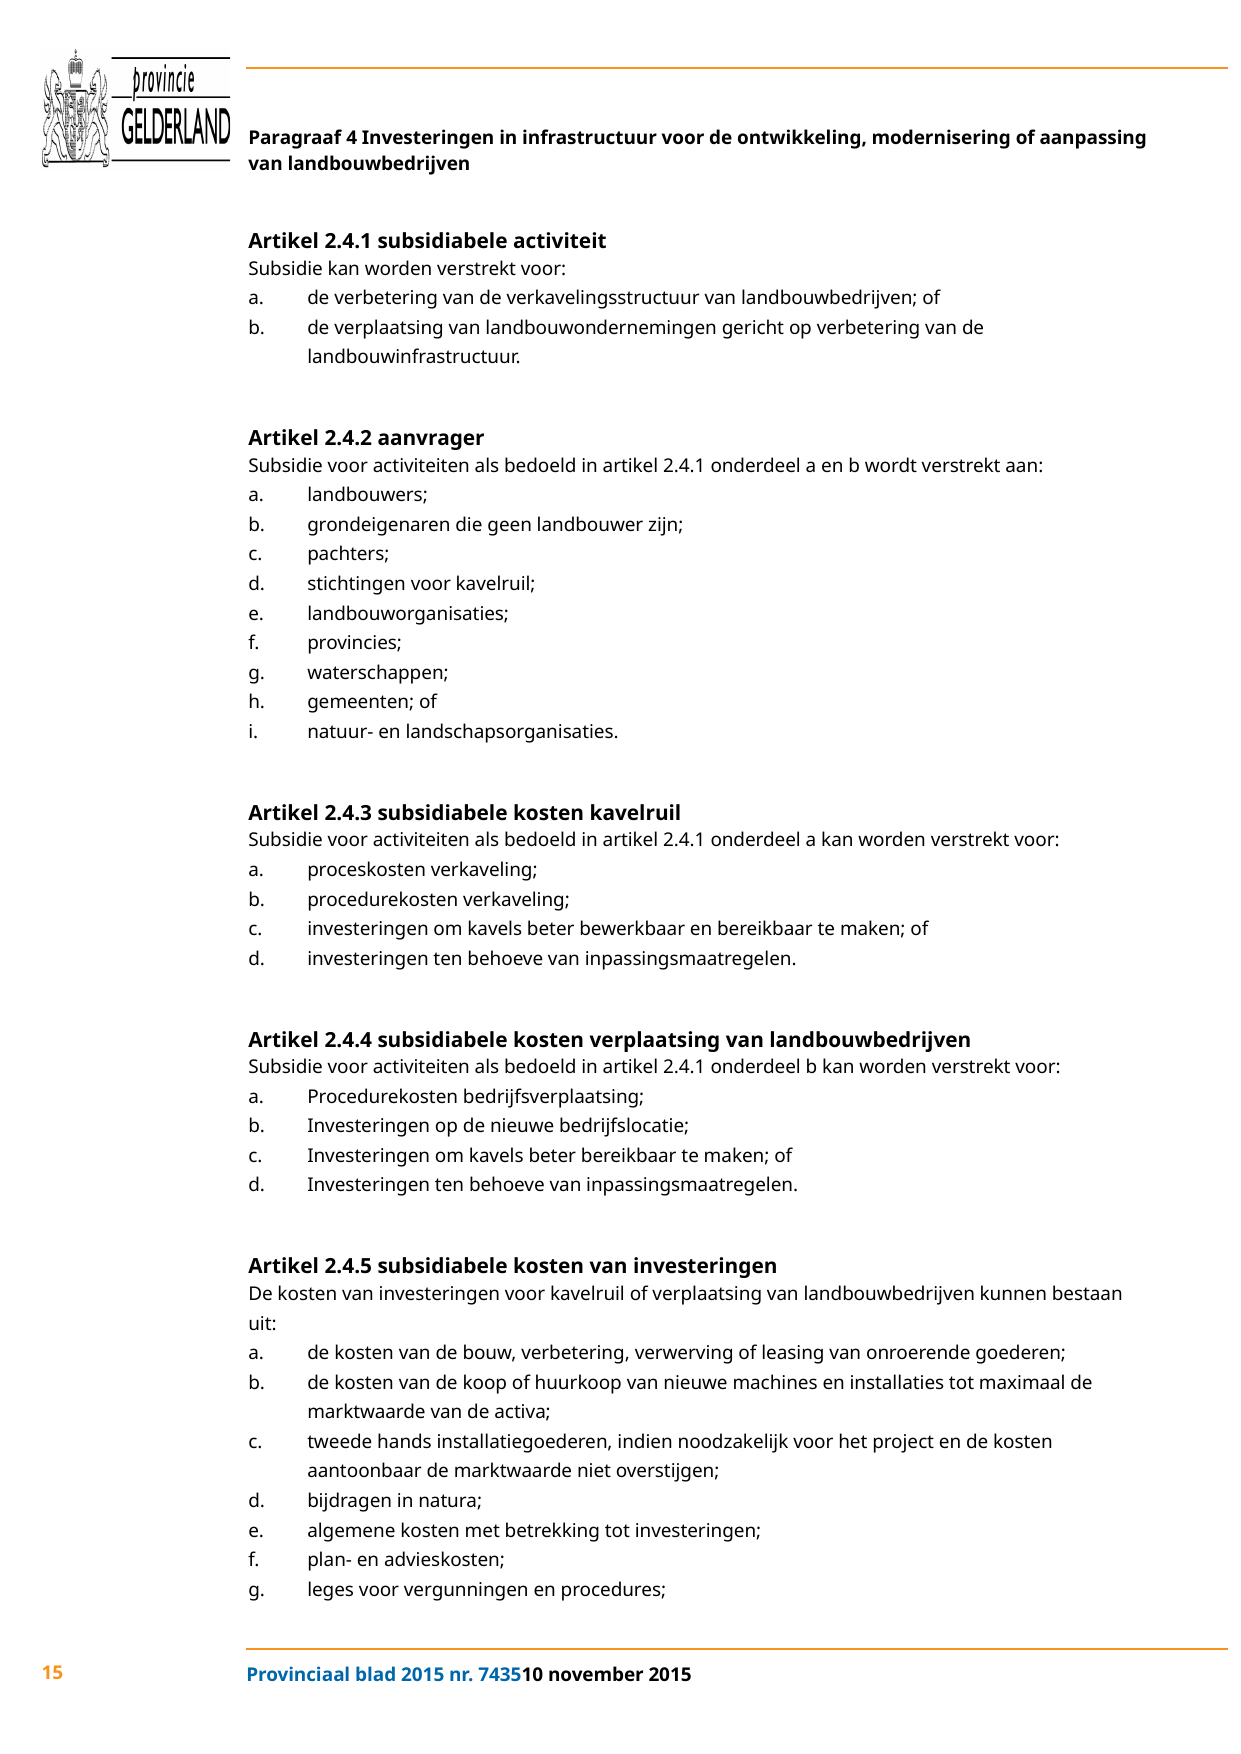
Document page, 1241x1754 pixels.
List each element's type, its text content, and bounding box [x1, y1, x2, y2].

text Subsidie voor activiteiten als bedoeld in artikel 2.4.1 onderdeel b kan worden verstrekt voor: [248, 1053, 1152, 1079]
text Subsidie voor activiteiten als bedoeld in artikel 2.4.1 onderdeel a en b wordt verstrekt aan: [248, 452, 1152, 478]
list investeringen ten behoeve van inpassingsmaatregelen. [248, 945, 1152, 971]
list tweede hands installatiegoederen, indien noodzakelijk voor het project en de kosten aantoonbaar de marktwaarde niet overstijgen; [248, 1428, 1152, 1483]
list landbouworganisaties; [248, 600, 1152, 626]
list stichtingen voor kavelruil; [248, 570, 1152, 596]
text Artikel 2.4.3 subsidiabele kosten kavelruil [248, 798, 1152, 827]
list de verplaatsing van landbouwondernemingen gericht op verbetering van de landbouwinfrastructuur. [248, 314, 1152, 369]
list provincies; [248, 629, 1152, 655]
list proceskosten verkaveling; [248, 856, 1152, 882]
text Artikel 2.4.4 subsidiabele kosten verplaatsing van landbouwbedrijven [248, 1025, 1152, 1053]
list pachters; [248, 541, 1152, 566]
list investeringen om kavels beter bewerkbaar en bereikbaar te maken; of [248, 915, 1152, 941]
list natuur- en landschapsorganisaties. [248, 718, 1152, 744]
list Procedurekosten bedrijfsverplaatsing; [248, 1083, 1152, 1109]
list de kosten van de koop of huurkoop van nieuwe machines en installaties tot maximaal de marktwaarde van de activa; [248, 1369, 1152, 1424]
list de kosten van de bouw, verbetering, verwerving of leasing van onroerende goederen; [248, 1339, 1152, 1365]
list plan- en advieskosten; [248, 1546, 1152, 1572]
list de verbetering van de verkavelingsstructuur van landbouwbedrijven; of [248, 284, 1152, 310]
text Artikel 2.4.1 subsidiabele activiteit [248, 226, 1152, 255]
list bijdragen in natura; [248, 1487, 1152, 1513]
list Investeringen om kavels beter bereikbaar te maken; of [248, 1142, 1152, 1168]
text Subsidie voor activiteiten als bedoeld in artikel 2.4.1 onderdeel a kan worden verstrekt voor: [248, 827, 1152, 852]
text Artikel 2.4.2 aanvrager [248, 423, 1152, 452]
list Investeringen ten behoeve van inpassingsmaatregelen. [248, 1172, 1152, 1197]
list grondeigenaren die geen landbouwer zijn; [248, 511, 1152, 537]
list gemeenten; of [248, 688, 1152, 714]
text Artikel 2.4.5 subsidiabele kosten van investeringen [248, 1252, 1152, 1280]
picture [41, 47, 231, 172]
text Paragraaf 4 Investeringen in infrastructuur voor de ontwikkeling, modernisering of aanpassing van landbouwbedrijven [248, 124, 1152, 176]
list Investeringen op de nieuwe bedrijfslocatie; [248, 1112, 1152, 1138]
list landbouwers; [248, 481, 1152, 507]
text Subsidie kan worden verstrekt voor: [248, 255, 1152, 280]
list waterschappen; [248, 659, 1152, 685]
text De kosten van investeringen voor kavelruil of verplaatsing van landbouwbedrijven kunnen bestaan uit: [248, 1280, 1152, 1335]
list leges voor vergunningen en procedures; [248, 1576, 1152, 1602]
list procedurekosten verkaveling; [248, 886, 1152, 911]
list algemene kosten met betrekking tot investeringen; [248, 1517, 1152, 1542]
